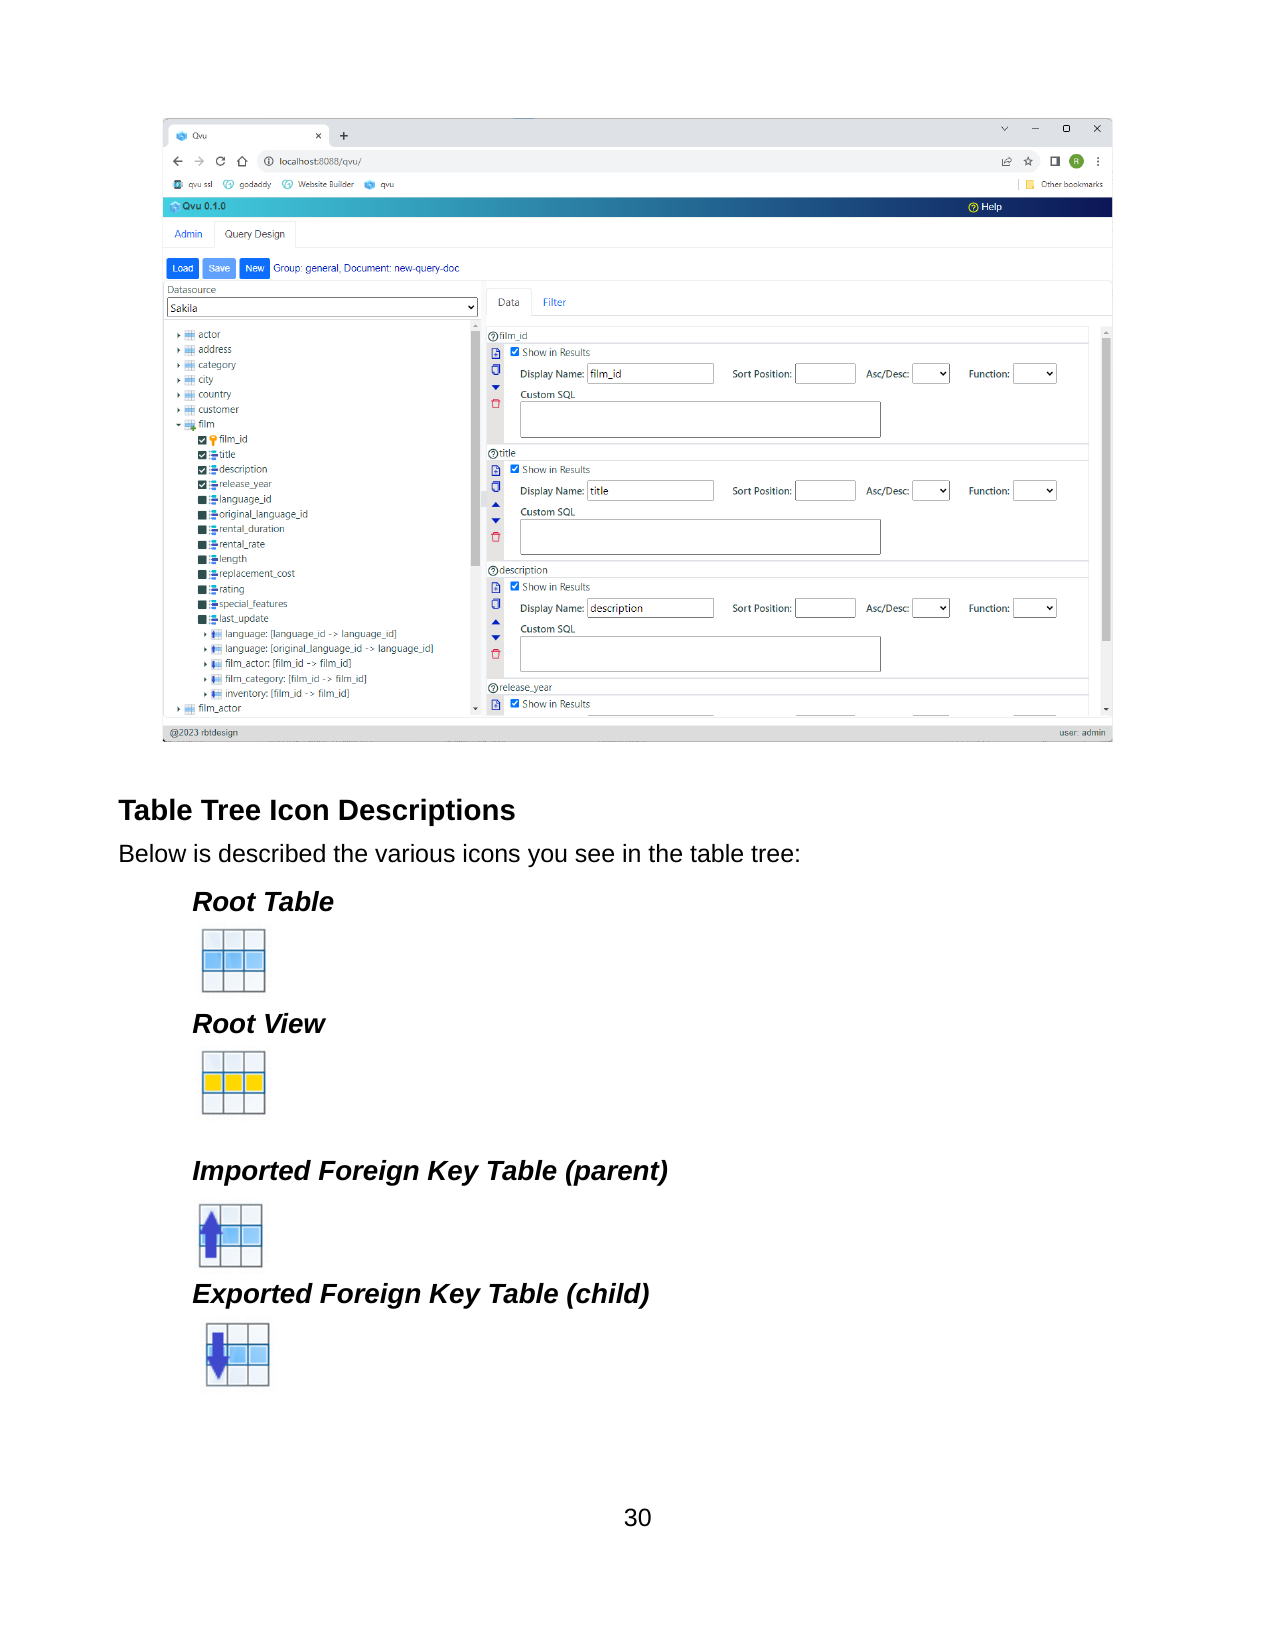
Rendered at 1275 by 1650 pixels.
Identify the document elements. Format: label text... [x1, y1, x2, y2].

picture [193, 1199, 269, 1274]
picture [200, 1317, 275, 1393]
subtitle Root Table [118, 885, 1157, 917]
picture [196, 923, 272, 999]
subtitle Imported Foreign Key Table (parent) [118, 1155, 1157, 1187]
picture [162, 118, 1113, 742]
subtitle Table Tree Icon Descriptions [118, 793, 1157, 827]
subtitle Root View [118, 1008, 1157, 1040]
text Below is described the various icons you see in the table tree: [118, 839, 1157, 868]
picture [196, 1046, 272, 1121]
subtitle Exported Foreign Key Table (child) [118, 1278, 1157, 1309]
